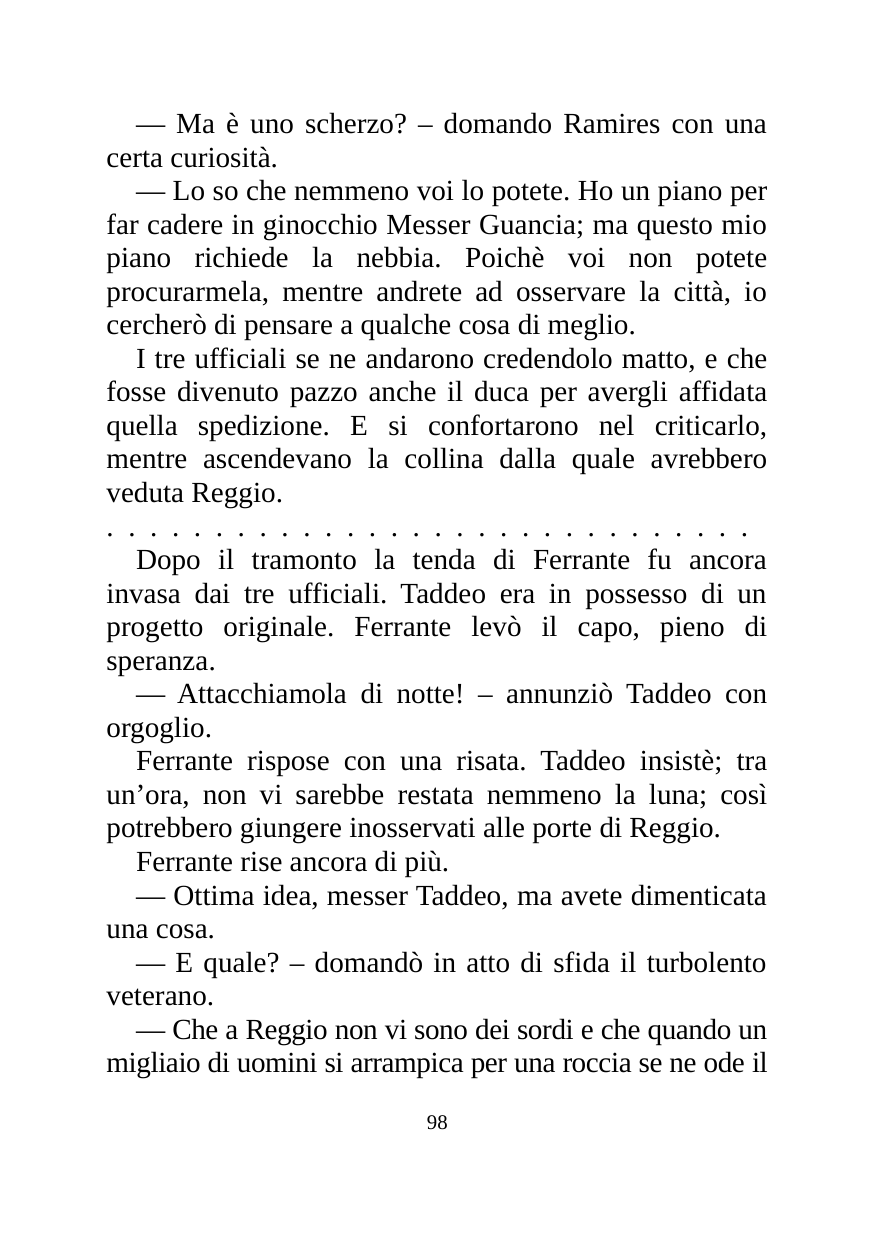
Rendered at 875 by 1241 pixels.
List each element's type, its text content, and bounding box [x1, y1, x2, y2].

text — Lo so che nemmeno voi lo potete. Ho un piano per far cadere in ginocchio Messer Guancia; ma questo mio piano richiede la nebbia. Poichè voi non potete procurarmela, mentre andrete ad osservare la città, io cercherò di pensare a qualche cosa di meglio. [106, 173, 768, 341]
text Ferrante rispose con una risata. Taddeo insistè; tra un’ora, non vi sarebbe restata nemmeno la luna; così potrebbero giungere inosservati alle porte di Reggio. [106, 743, 768, 844]
text — E quale? – domandò in atto di sfida il turbolento veterano. [106, 945, 768, 1012]
text — Che a Reggio non vi sono dei sordi e che quando un migliaio di uomini si arrampica per una roccia se ne ode il [106, 1012, 768, 1079]
text Ferrante rise ancora di più. [106, 844, 768, 878]
text Dopo il tramonto la tenda di Ferrante fu ancora invasa dai tre ufficiali. Taddeo era in possesso di un progetto originale. Ferrante levò il capo, pieno di speranza. [106, 542, 768, 676]
text — Attacchiamola di notte! – annunziò Taddeo con orgoglio. [106, 676, 768, 743]
text . . . . . . . . . . . . . . . . . . . . . . . . . . . . . . [106, 509, 768, 542]
text — Ma è uno scherzo? – domando Ramires con una certa curiosità. [106, 106, 768, 173]
text — Ottima idea, messer Taddeo, ma avete dimenticata una cosa. [106, 878, 768, 945]
text I tre ufficiali se ne andarono credendolo matto, e che fosse divenuto pazzo anche il duca per avergli affidata quella spedizione. E si confortarono nel criticarlo, mentre ascendevano la collina dalla quale avrebbero veduta Reggio. [106, 341, 768, 509]
